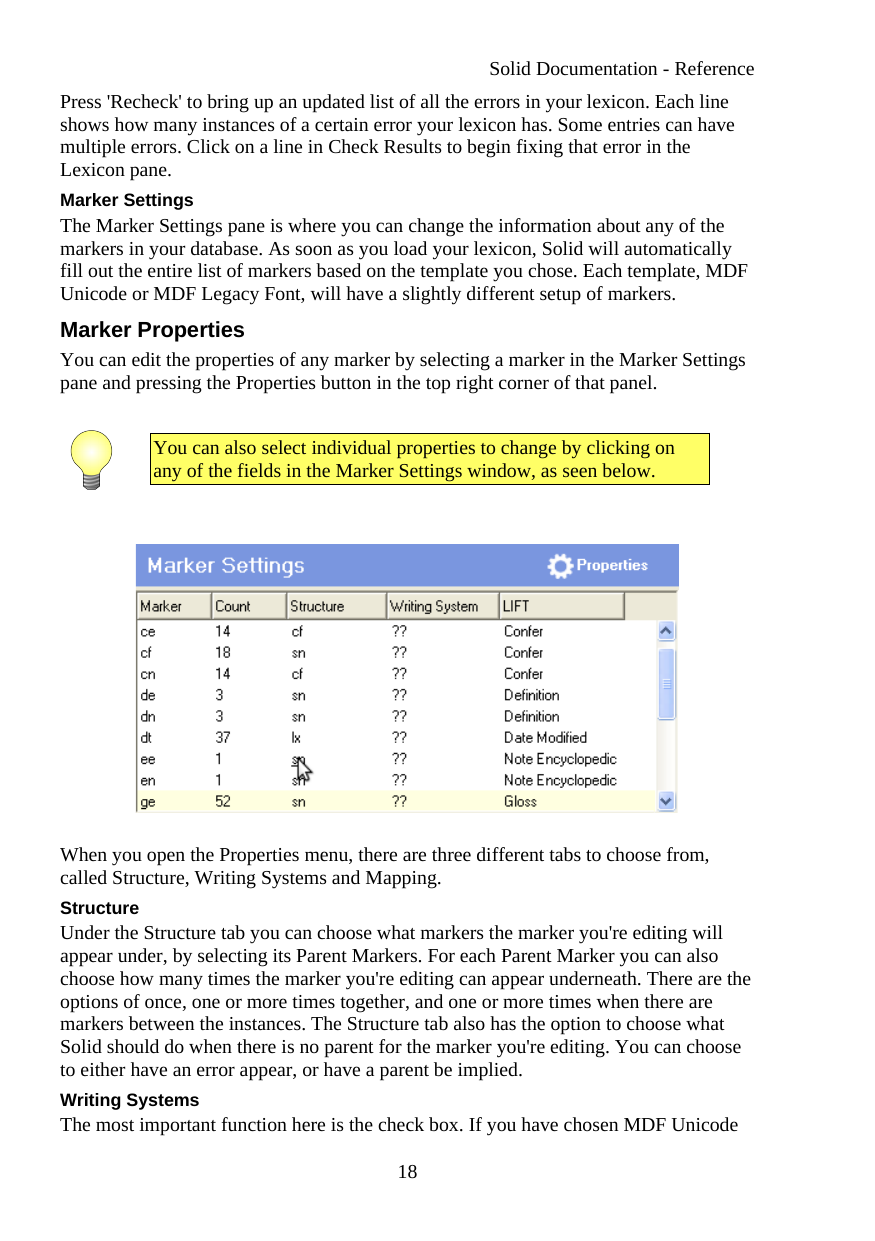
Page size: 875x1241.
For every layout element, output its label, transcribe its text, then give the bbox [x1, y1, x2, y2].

text You can also select individual properties to change by clicking on any of the fields in the Marker Settings window, as seen below. [151, 434, 709, 484]
picture [135, 544, 679, 813]
text When you open the Properties menu, there are three different tabs to choose from, called Structure, Writing Systems and Mapping. [60, 514, 754, 889]
text Under the Structure tab you can choose what markers the marker you're editing will appear under, by selecting its Parent Markers. For each Parent Marker you can also choose how many times the marker you're editing can appear underneath. There are the options of once, one or more times together, and one or more times when there are markers between the instances. The Structure tab also has the option to choose what Solid should do when there is no parent for the marker you're editing. You can choose to either have an error appear, or have a parent be implied. [60, 921, 754, 1081]
picture [60, 429, 121, 490]
subtitle Writing Systems [60, 1090, 754, 1110]
text You can edit the properties of any marker by selecting a marker in the Marker Settings pane and pressing the Properties button in the top right corner of that panel. [60, 348, 754, 394]
subtitle Structure [60, 898, 754, 918]
text The Marker Settings pane is where you can change the information about any of the markers in your database. As soon as you load your lexicon, Solid will automatically fill out the entire list of markers based on the template you chose. Each template, MDF Unicode or MDF Legacy Font, will have a slightly different setup of markers. [60, 214, 754, 305]
text Press 'Recheck' to bring up an updated list of all the errors in your lexicon. Each line shows how many instances of a certain error your lexicon has. Some entries can have multiple errors. Click on a line in Check Results to begin fixing that error in the Lexicon pane. [60, 90, 754, 181]
subtitle Marker Properties [60, 317, 754, 342]
subtitle Marker Settings [60, 190, 754, 211]
text The most important function here is the check box. If you have chosen MDF Unicode [60, 1113, 754, 1136]
